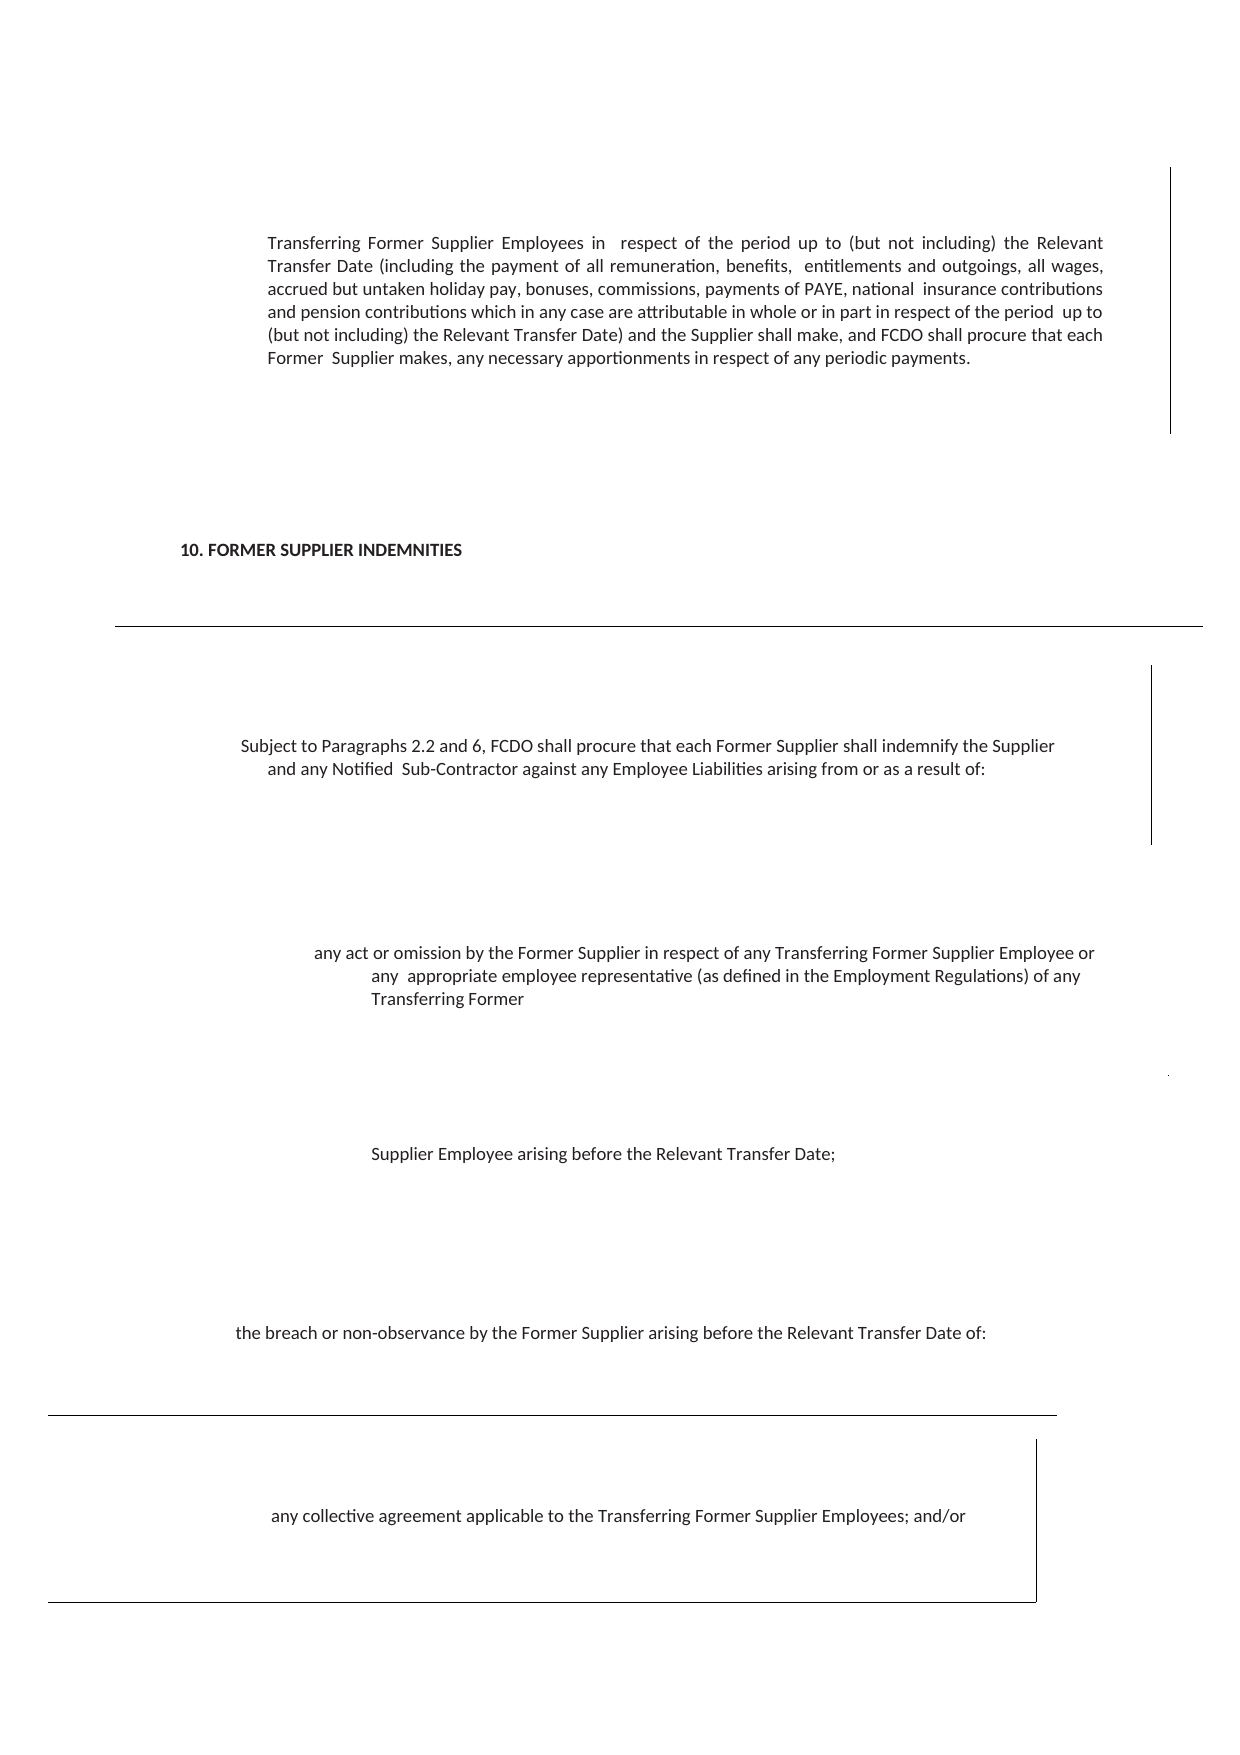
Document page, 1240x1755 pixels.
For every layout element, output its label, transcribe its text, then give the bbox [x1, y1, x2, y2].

text any collective agreement applicable to the Transferring Former Supplier Employees; and/or [49, 1440, 1035, 1601]
text 10. FORMER SUPPLIER INDEMNITIES [116, 474, 1202, 625]
text the breach or non-observance by the Former Supplier arising before the Relevant Transfer Date of: [49, 1257, 1056, 1414]
text Subject to Paragraphs 2.2 and 6, FCDO shall procure that each Former Supplier shall indemnify the Supplier and any Notified Sub-Contractor against any Employee Liabilities arising from or as a result of: [148, 666, 1150, 845]
text Transferring Former Supplier Employees in respect of the period up to (but not including) the Relevant Transfer Date (including the payment of all remuneration, benefits, entitlements and outgoings, all wages, accrued but untaken holiday pay, bonuses, commissions, payments of PAYE, national insurance contributions and pension contributions which in any case are attributable in whole or in part in respect of the period up to (but not including) the Relevant Transfer Date) and the Supplier shall make, and FCDO shall procure that each Former Supplier makes, any necessary apportionments in respect of any periodic payments. [147, 168, 1169, 434]
text Supplier Employee arising before the Relevant Transfer Date; [307, 1078, 1202, 1229]
text any act or omission by the Former Supplier in respect of any Transferring Former Supplier Employee or any appropriate employee representative (as defined in the Employment Regulations) of any Transferring Former [207, 873, 1168, 1075]
